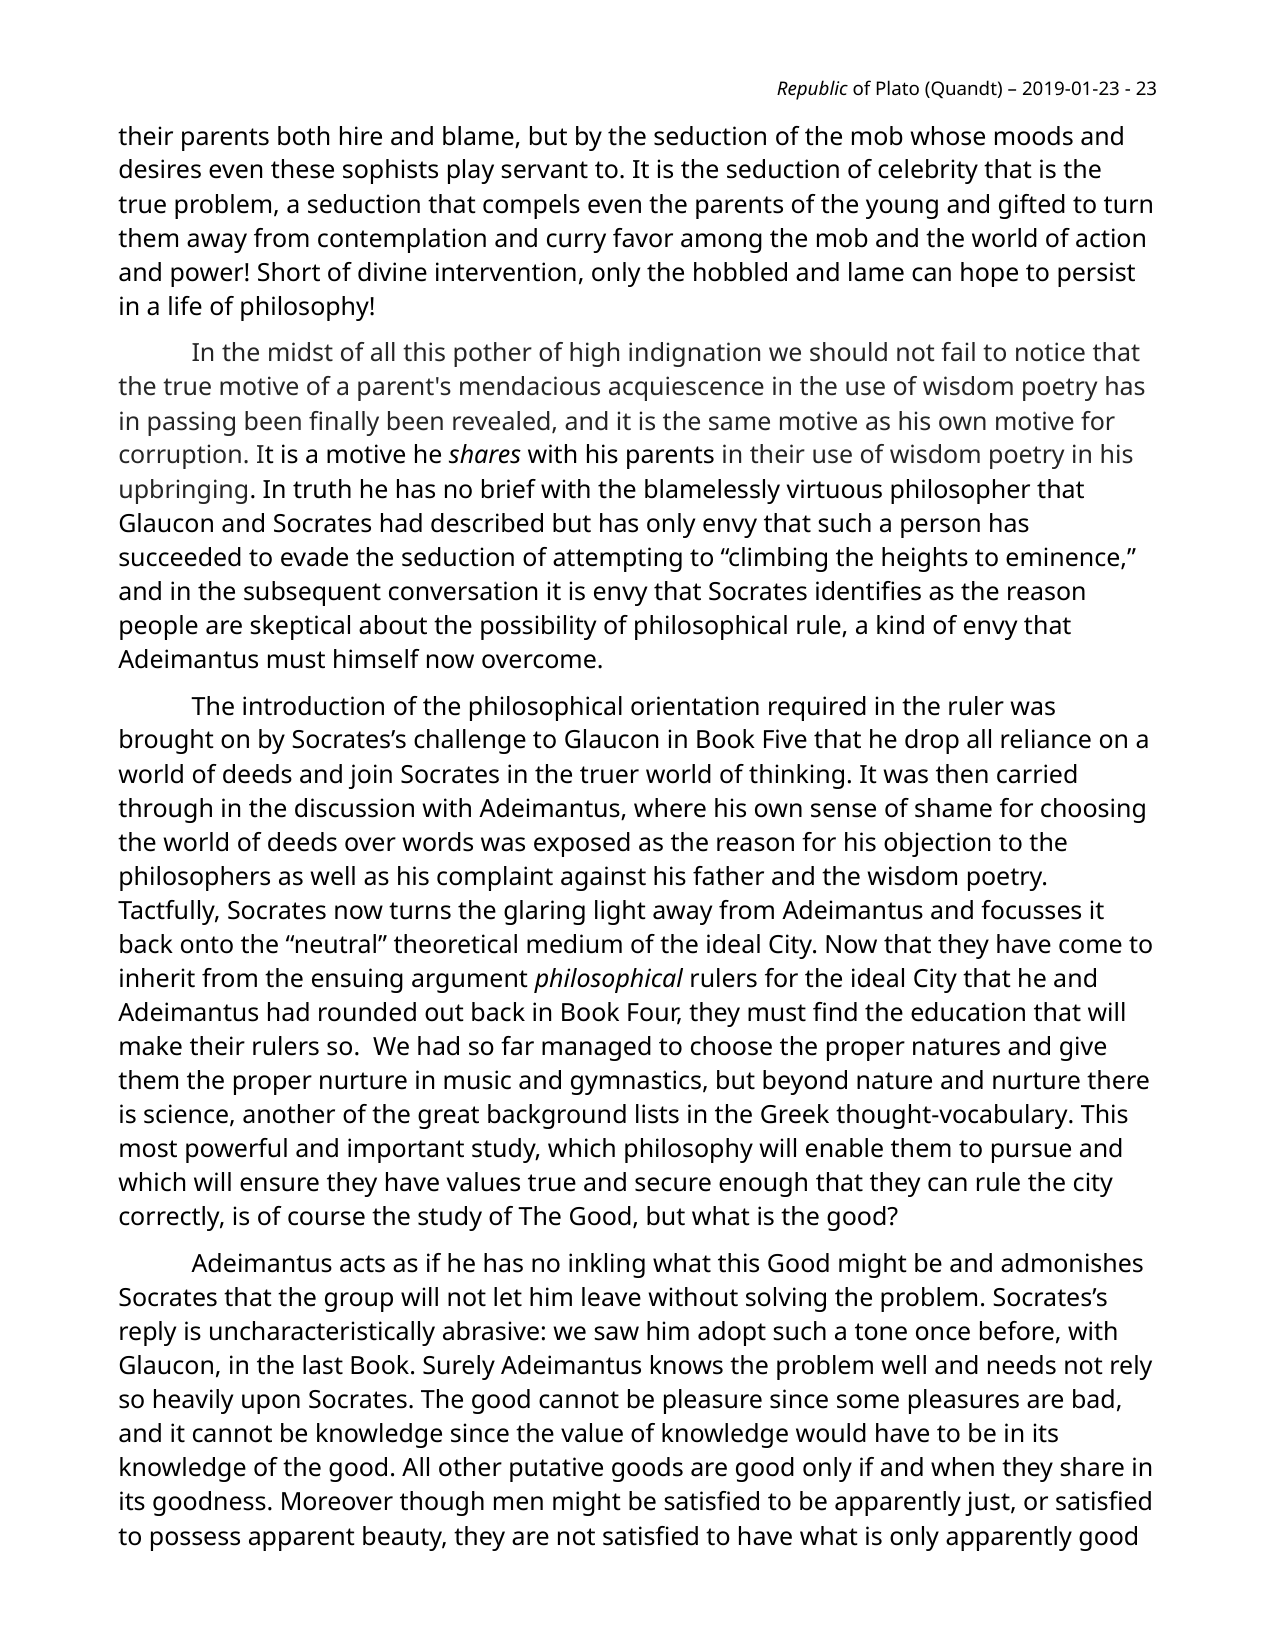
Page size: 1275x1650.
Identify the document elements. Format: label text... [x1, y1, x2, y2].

text Of course Socrates agrees with his interlocutor, this time in order to buy an opportunity to introduce an image. The philosopher is like a ship's captain as he is seen by the sailors in the boat. Although seafaring is one of the most dangerous of cooperative human endeavors, the sailors are foolish enough to think there is no science of navigation but only aspire to seize the helm and “take charge” though they are unqualified to do so. In their ignorance, all they see at the helm is a man deaf to their scuttlebutt, looking off to the stars and to all appearances blind to the immediate world around him,. This unattractive image of the imprudent mob separates the disdainful Adeimantus from the imaginary objector he was just now hiding behind and requires him to engage once more in the kind of conversation with Socrates that his own imaginary interlocutor had just mischaracterized as misleading. At the same time, the style of Socrates’s subsequent questions becomes more elevated, in a way that might just flatter that penchant for elevated talk that Adeimantus had shown in Book Four. Yes, the philosopher is useless but this is because the mob has no use for him; yes, the would-be philosophical types are crude logic-choppers but this is because they are tinkering interlopers seeking to appropriate her high reputations to themselves, not truly philosophical but only trying to appear so; and yes, many of the better types who have philosophical ability become corrupted, but it is not by the sophistical teachers their parents both hire and blame, but by the seduction of the mob whose moods and desires even these sophists play servant to. It is the seduction of celebrity that is the true problem, a seduction that compels even the parents of the young and gifted to turn them away from contemplation and curry favor among the mob and the world of action and power! Short of divine intervention, only the hobbled and lame can hope to persist in a life of philosophy! [118, 118, 1157, 322]
text The introduction of the philosophical orientation required in the ruler was brought on by Socrates’s challenge to Glaucon in Book Five that he drop all reliance on a world of deeds and join Socrates in the truer world of thinking. It was then carried through in the discussion with Adeimantus, where his own sense of shame for choosing the world of deeds over words was exposed as the reason for his objection to the philosophers as well as his complaint against his father and the wisdom poetry. Tactfully, Socrates now turns the glaring light away from Adeimantus and focusses it back onto the “neutral” theoretical medium of the ideal City. Now that they have come to inherit from the ensuing argument philosophical rulers for the ideal City that he and Adeimantus had rounded out back in Book Four, they must find the education that will make their rulers so. We had so far managed to choose the proper natures and give them the proper nurture in music and gymnastics, but beyond nature and nurture there is science, another of the great background lists in the Greek thought-vocabulary. This most powerful and important study, which philosophy will enable them to pursue and which will ensure they have values true and secure enough that they can rule the city correctly, is of course the study of The Good, but what is the good? [118, 688, 1157, 1233]
text Adeimantus acts as if he has no inkling what this Good might be and admonishes Socrates that the group will not let him leave without solving the problem. Socrates’s reply is uncharacteristically abrasive: we saw him adopt such a tone once before, with Glaucon, in the last Book. Surely Adeimantus knows the problem well and needs not rely so heavily upon Socrates. The good cannot be pleasure since some pleasures are bad, and it cannot be knowledge since the value of knowledge would have to be in its knowledge of the good. All other putative goods are good only if and when they share in its goodness. Moreover though men might be satisfied to be apparently just, or satisfied to possess apparent beauty, they are not satisfied to have what is only apparently good but demand no less than the real and true good. After all this problematizing of his, Adeimantus once again presses him for his own personal answer and now Socrates loses his patience. “What am I to do with this fellow?” he asks nobody in particular. Adeimantus ups the ante still further and insists Socrates divulge the answer – since after all he has spent his whole life studying this question (echoing his taunt from Book Two). It does not occur to Adeimantus that the very fact that Socrates has done just this might have something to do with his reluctance to hand him some answer as if it were a matter of information. Socrates could call him back to listen to himself, as Jesus had in his answer to Pilate, “You said it;” but instead he turns on him and demurs to lead him any further: “Why do you press me for some paltry and ignorant answer when you could get a finer answer from somebody else?” [118, 1246, 1157, 1552]
text In the midst of all this pother of high indignation we should not fail to notice that the true motive of a parent's mendacious acquiescence in the use of wisdom poetry has in passing been finally been revealed, and it is the same motive as his own motive for corruption. It is a motive he shares with his parents in their use of wisdom poetry in his upbringing. In truth he has no brief with the blamelessly virtuous philosopher that Glaucon and Socrates had described but has only envy that such a person has succeeded to evade the seduction of attempting to “climbing the heights to eminence,” and in the subsequent conversation it is envy that Socrates identifies as the reason people are skeptical about the possibility of philosophical rule, a kind of envy that Adeimantus must himself now overcome. [118, 335, 1157, 676]
